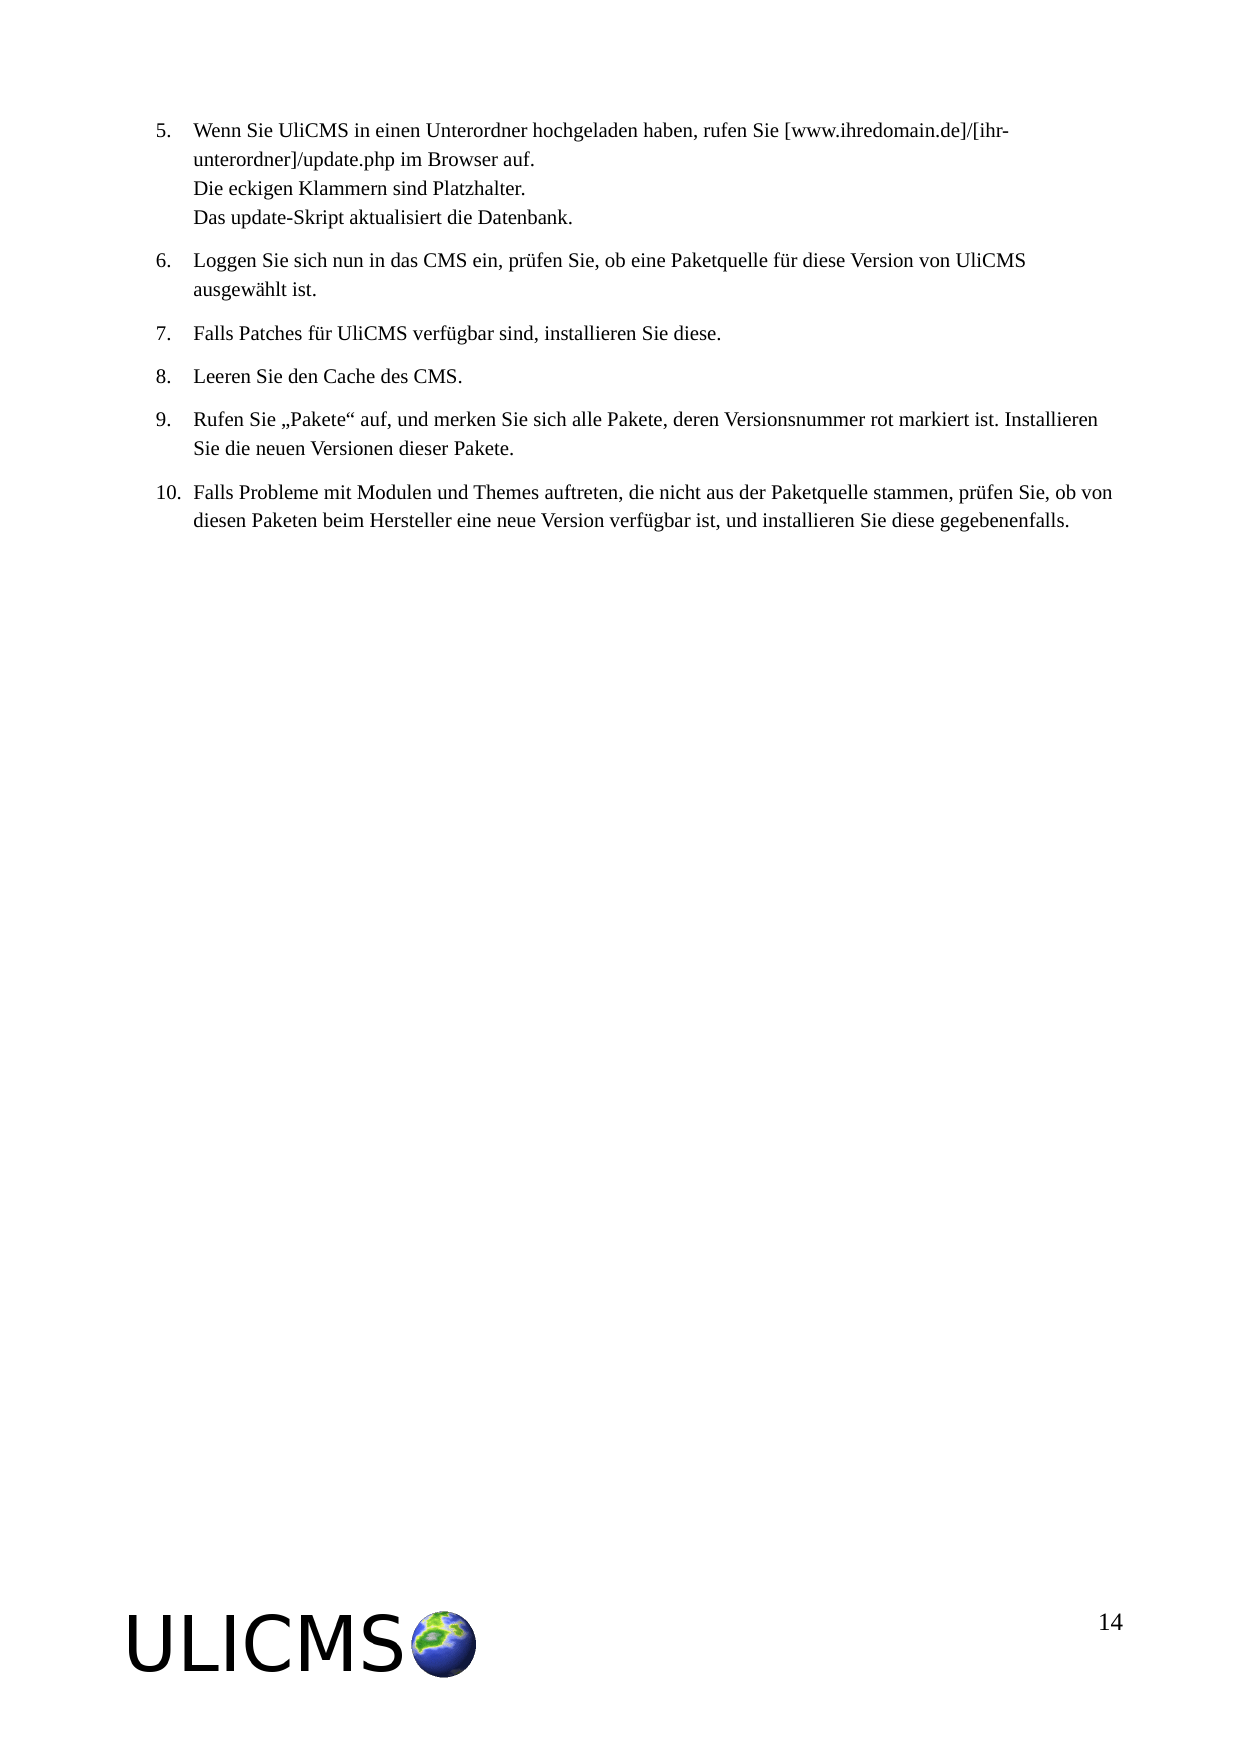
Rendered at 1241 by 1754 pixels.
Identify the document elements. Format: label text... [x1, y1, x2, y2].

list Falls Patches für UliCMS verfügbar sind, installieren Sie diese. [156, 320, 1123, 344]
picture [118, 1607, 479, 1681]
list Wenn Sie UliCMS in einen Unterordner hochgeladen haben, rufen Sie [www.ihredomain.de]/[ihr-unterordner]/update.php im Browser auf. Die eckigen Klammern sind Platzhalter. Das update-Skript aktualisiert die Datenbank. [156, 118, 1123, 229]
list Leeren Sie den Cache des CMS. [156, 364, 1123, 388]
list Falls Probleme mit Modulen und Themes auftreten, die nicht aus der Paketquelle stammen, prüfen Sie, ob von diesen Paketen beim Hersteller eine neue Version verfügbar ist, und installieren Sie diese gegebenenfalls. [156, 479, 1123, 532]
list Loggen Sie sich nun in das CMS ein, prüfen Sie, ob eine Paketquelle für diese Version von UliCMS ausgewählt ist. [156, 248, 1123, 301]
list Rufen Sie „Pakete“ auf, und merken Sie sich alle Pakete, deren Versionsnummer rot markiert ist. Installieren Sie die neuen Versionen dieser Pakete. [156, 407, 1123, 460]
